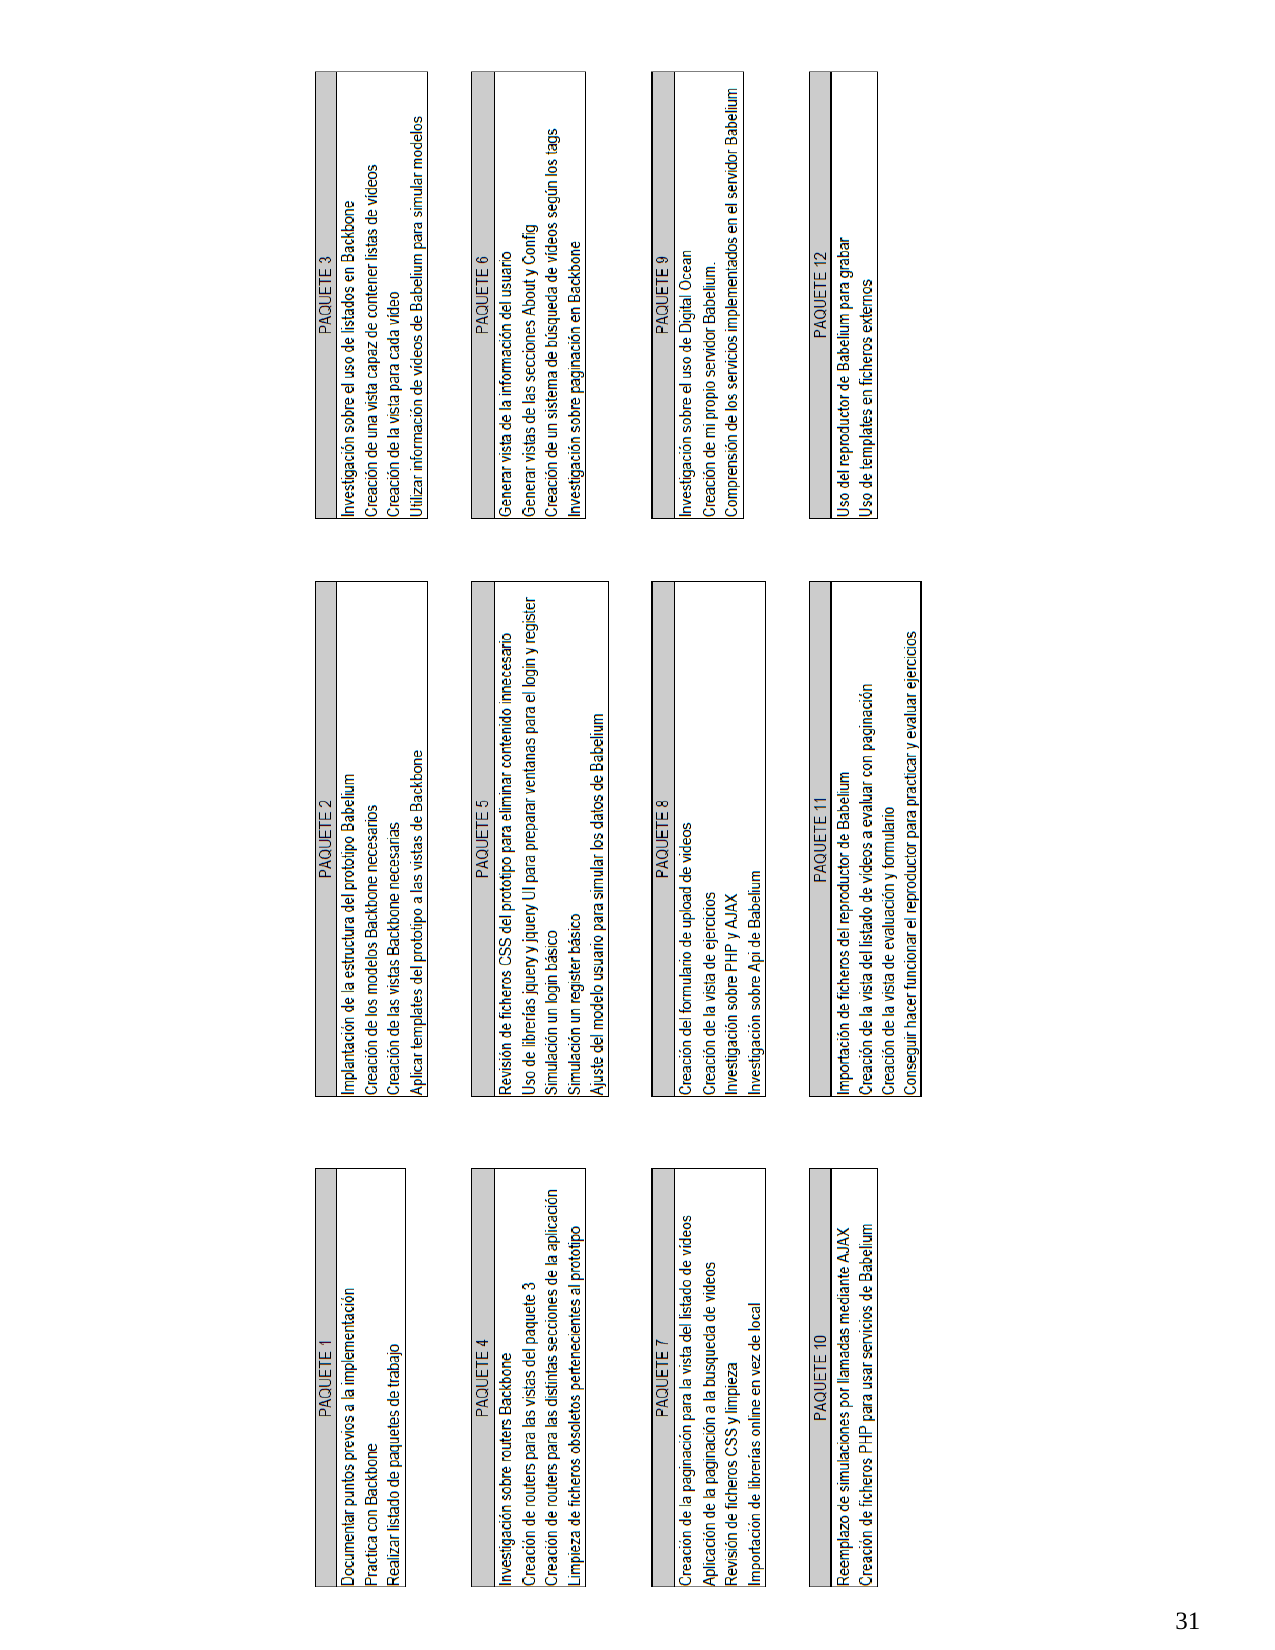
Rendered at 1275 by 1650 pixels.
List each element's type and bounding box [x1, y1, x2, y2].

picture [304, 0, 971, 1650]
